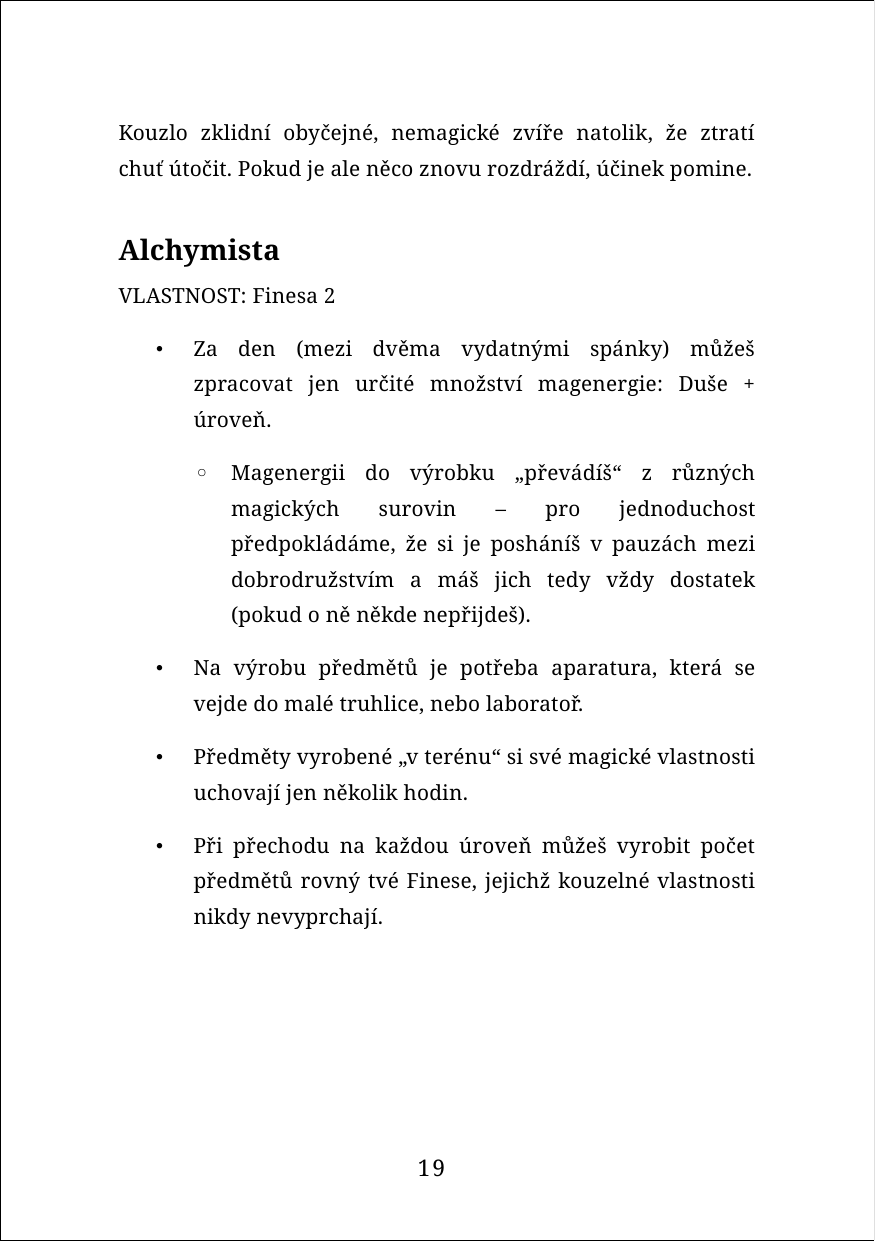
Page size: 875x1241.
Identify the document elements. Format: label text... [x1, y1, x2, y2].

text Kouzlo zklidní obyčejné, nemagické zvíře natolik, že ztratí chuť útočit. Pokud je ale něco znovu rozdráždí, účinek pomine. [118, 118, 756, 182]
list Za den (mezi dvěma vydatnými spánky) můžeš zpracovat jen určité množství magenergie: Duše + úroveň. [156, 334, 756, 433]
list Na výrobu předmětů je potřeba aparatura, která se vejde do malé truhlice, nebo laboratoř. [156, 653, 756, 717]
list Magenergii do výrobku „převádíš“ z různých magických surovin – pro jednoduchost předpokládáme, že si je posháníš v pauzách mezi dobrodružstvím a máš jich tedy vždy dostatek (pokud o ně někde nepřijdeš). [193, 458, 756, 629]
list Při přechodu na každou úroveň můžeš vyrobit počet předmětů rovný tvé Finese, jejichž kouzelné vlastnosti nikdy nevyprchají. [156, 831, 756, 931]
list Předměty vyrobené „v terénu“ si své magické vlastnosti uchovají jen několik hodin. [156, 742, 756, 806]
text VLASTNOST: Finesa 2 [118, 281, 756, 309]
subtitle Alchymista [118, 231, 756, 269]
